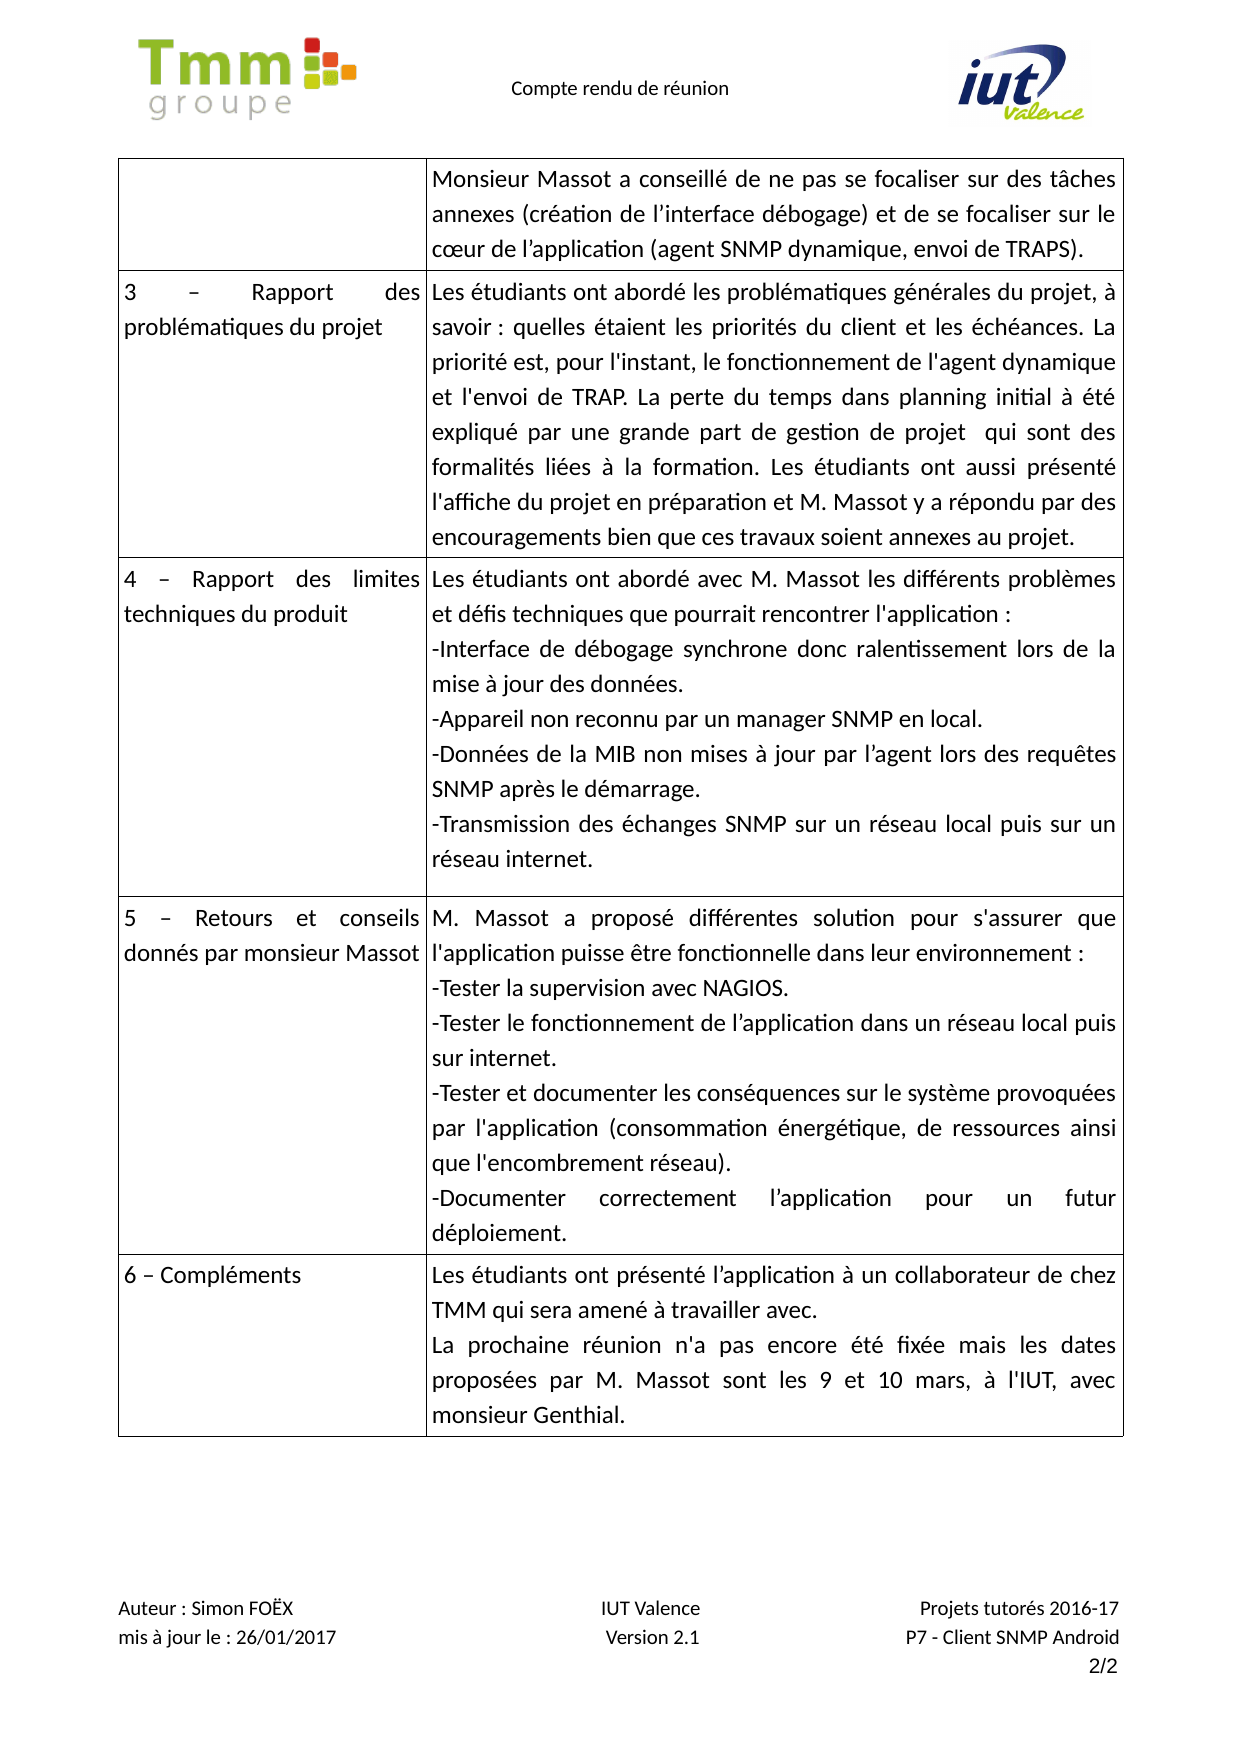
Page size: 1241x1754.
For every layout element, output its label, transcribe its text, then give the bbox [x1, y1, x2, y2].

table_cell Les étudiants ont abordé les problématiques générales du projet, à savoir : quelles étaient les priorités du client et les échéances. La priorité est, pour l'instant, le fonctionnement de l'agent dynamique et l'envoi de TRAP. La perte du temps dans planning initial à été expliqué par une grande part de gestion de projet qui sont des formalités liées à la formation. Les étudiants ont aussi présenté l'affiche du projet en préparation et M. Massot y a répondu par des encouragements bien que ces travaux soient annexes au projet. [427, 271, 1123, 557]
picture [136, 36, 362, 127]
table_cell Les étudiants ont abordé avec M. Massot les différents problèmes et défis techniques que pourrait rencontrer l'application : -Interface de débogage synchrone donc ralentissement lors de la mise à jour des données. -Appareil non reconnu par un manager SNMP en local. -Données de la MIB non mises à jour par l’agent lors des requêtes SNMP après le démarrage. -Transmission des échanges SNMP sur un réseau local puis sur un réseau internet. [427, 558, 1123, 896]
table_cell 6 – Compléments [119, 1255, 426, 1436]
picture [948, 40, 1092, 127]
table_cell Les étudiants ont présenté l’application à un collaborateur de chez TMM qui sera amené à travailler avec. La prochaine réunion n'a pas encore été fixée mais les dates proposées par M. Massot sont les 9 et 10 mars, à l'IUT, avec monsieur Genthial. [427, 1255, 1123, 1436]
table_cell [119, 159, 426, 270]
table_cell 4 – Rapport des limites techniques du produit [119, 558, 426, 896]
table_cell 5 – Retours et conseils donnés par monsieur Massot [119, 897, 426, 1253]
table_cell M. Massot a proposé différentes solution pour s'assurer que l'application puisse être fonctionnelle dans leur environnement : -Tester la supervision avec NAGIOS. -Tester le fonctionnement de l’application dans un réseau local puis sur internet. -Tester et documenter les conséquences sur le système provoquées par l'application (consommation énergétique, de ressources ainsi que l'encombrement réseau). -Documenter correctement l’application pour un futur déploiement. [427, 897, 1123, 1253]
table_cell 3 – Rapport des problématiques du projet [119, 271, 426, 557]
table_cell Monsieur Massot a conseillé de ne pas se focaliser sur des tâches annexes (création de l’interface débogage) et de se focaliser sur le cœur de l’application (agent SNMP dynamique, envoi de TRAPS). [427, 159, 1123, 270]
